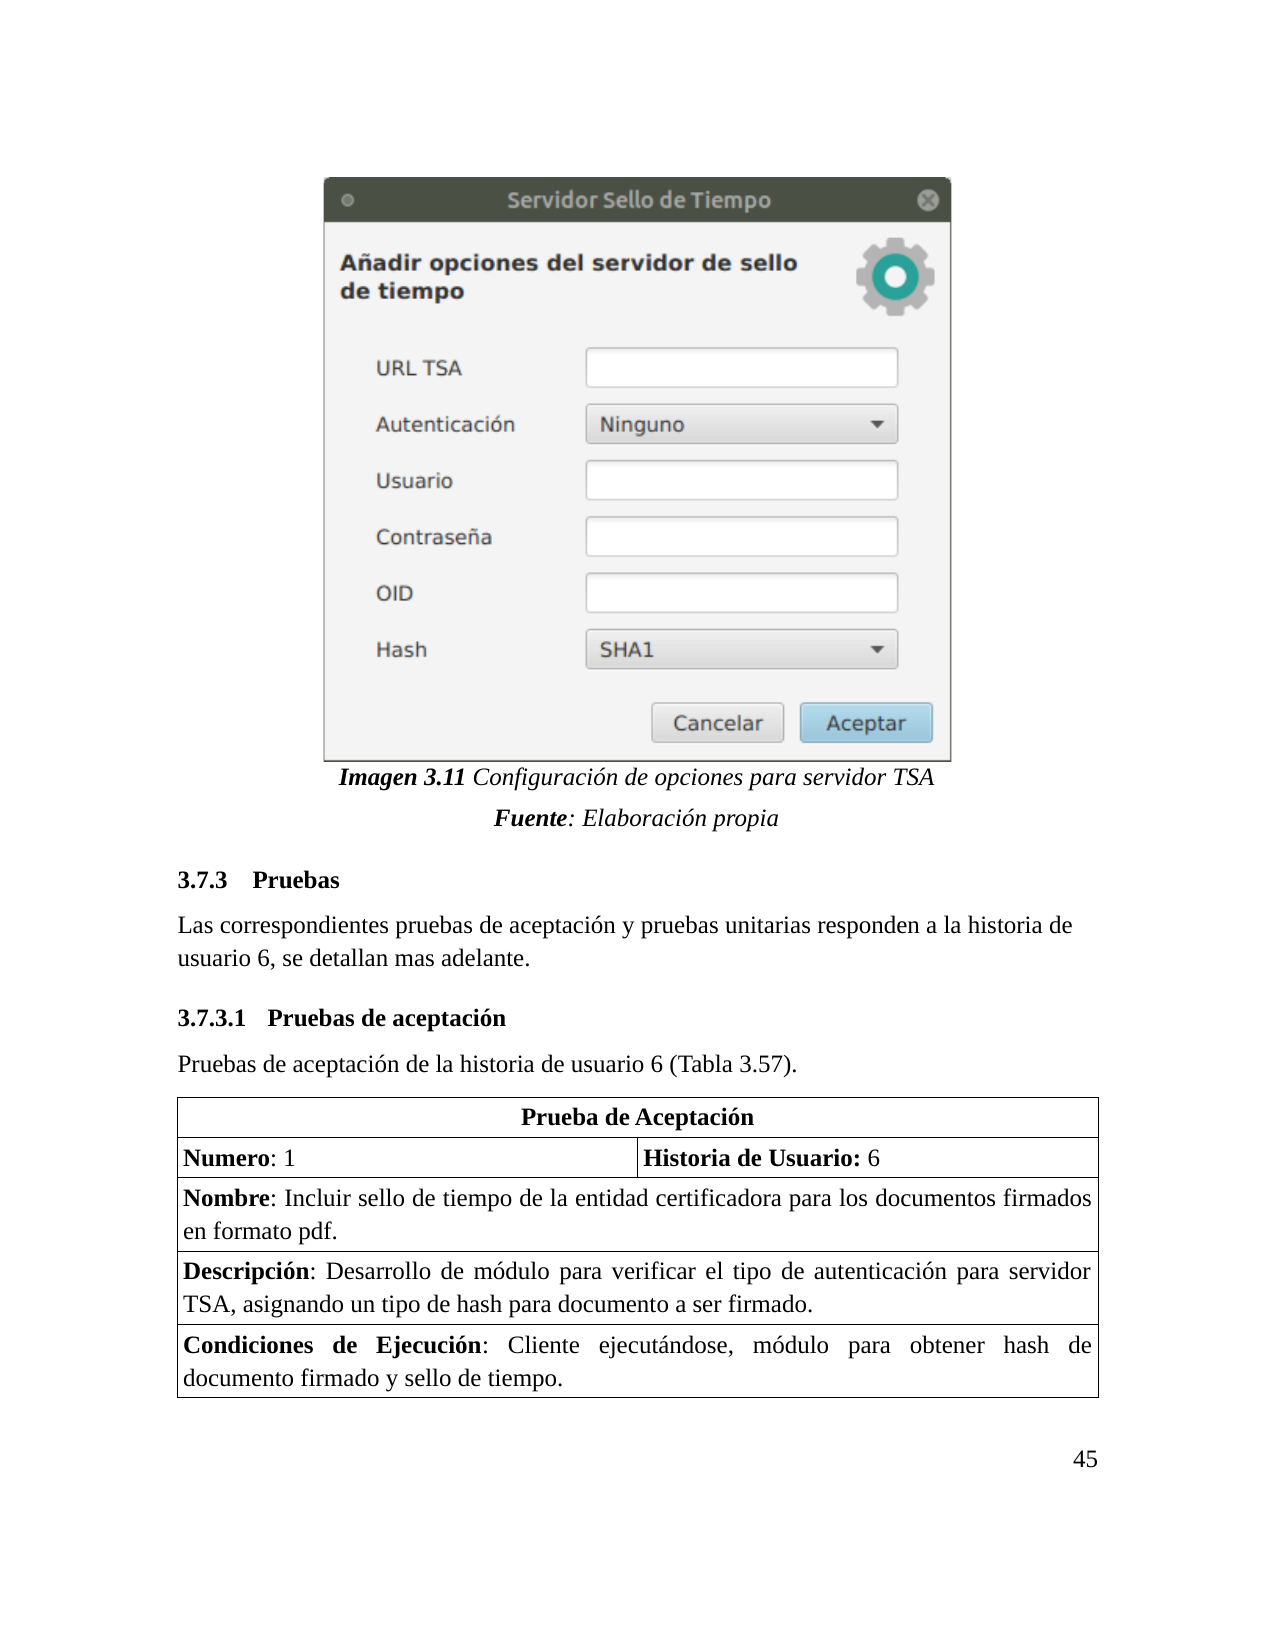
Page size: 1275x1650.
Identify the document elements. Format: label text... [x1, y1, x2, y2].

table_cell Condiciones de Ejecución: Cliente ejecutándose, módulo para obtener hash de documento firmado y sello de tiempo. [178, 1325, 1098, 1397]
text Pruebas de aceptación de la historia de usuario 6 (Tabla 3.57). [177, 1049, 1098, 1078]
picture [323, 177, 952, 762]
text Las correspondientes pruebas de aceptación y pruebas unitarias responden a la historia de usuario 6, se detallan mas adelante. [177, 910, 1098, 972]
text Imagen 3.11 Configuración de opciones para servidor TSA [323, 762, 952, 790]
table_cell Nombre: Incluir sello de tiempo de la entidad certificadora para los documentos firmados en formato pdf. [178, 1178, 1098, 1251]
text Fuente: Elaboración propia [323, 803, 952, 831]
table_cell Numero: 1 [178, 1138, 637, 1177]
table_cell Descripción: Desarrollo de módulo para verificar el tipo de autenticación para servidor TSA, asignando un tipo de hash para documento a ser firmado. [178, 1252, 1098, 1324]
subtitle Pruebas de aceptación [177, 1003, 1098, 1032]
table_cell Historia de Usuario: 6 [638, 1138, 1098, 1177]
subtitle Pruebas [177, 865, 1098, 894]
table_header Prueba de Aceptación [178, 1098, 1098, 1137]
